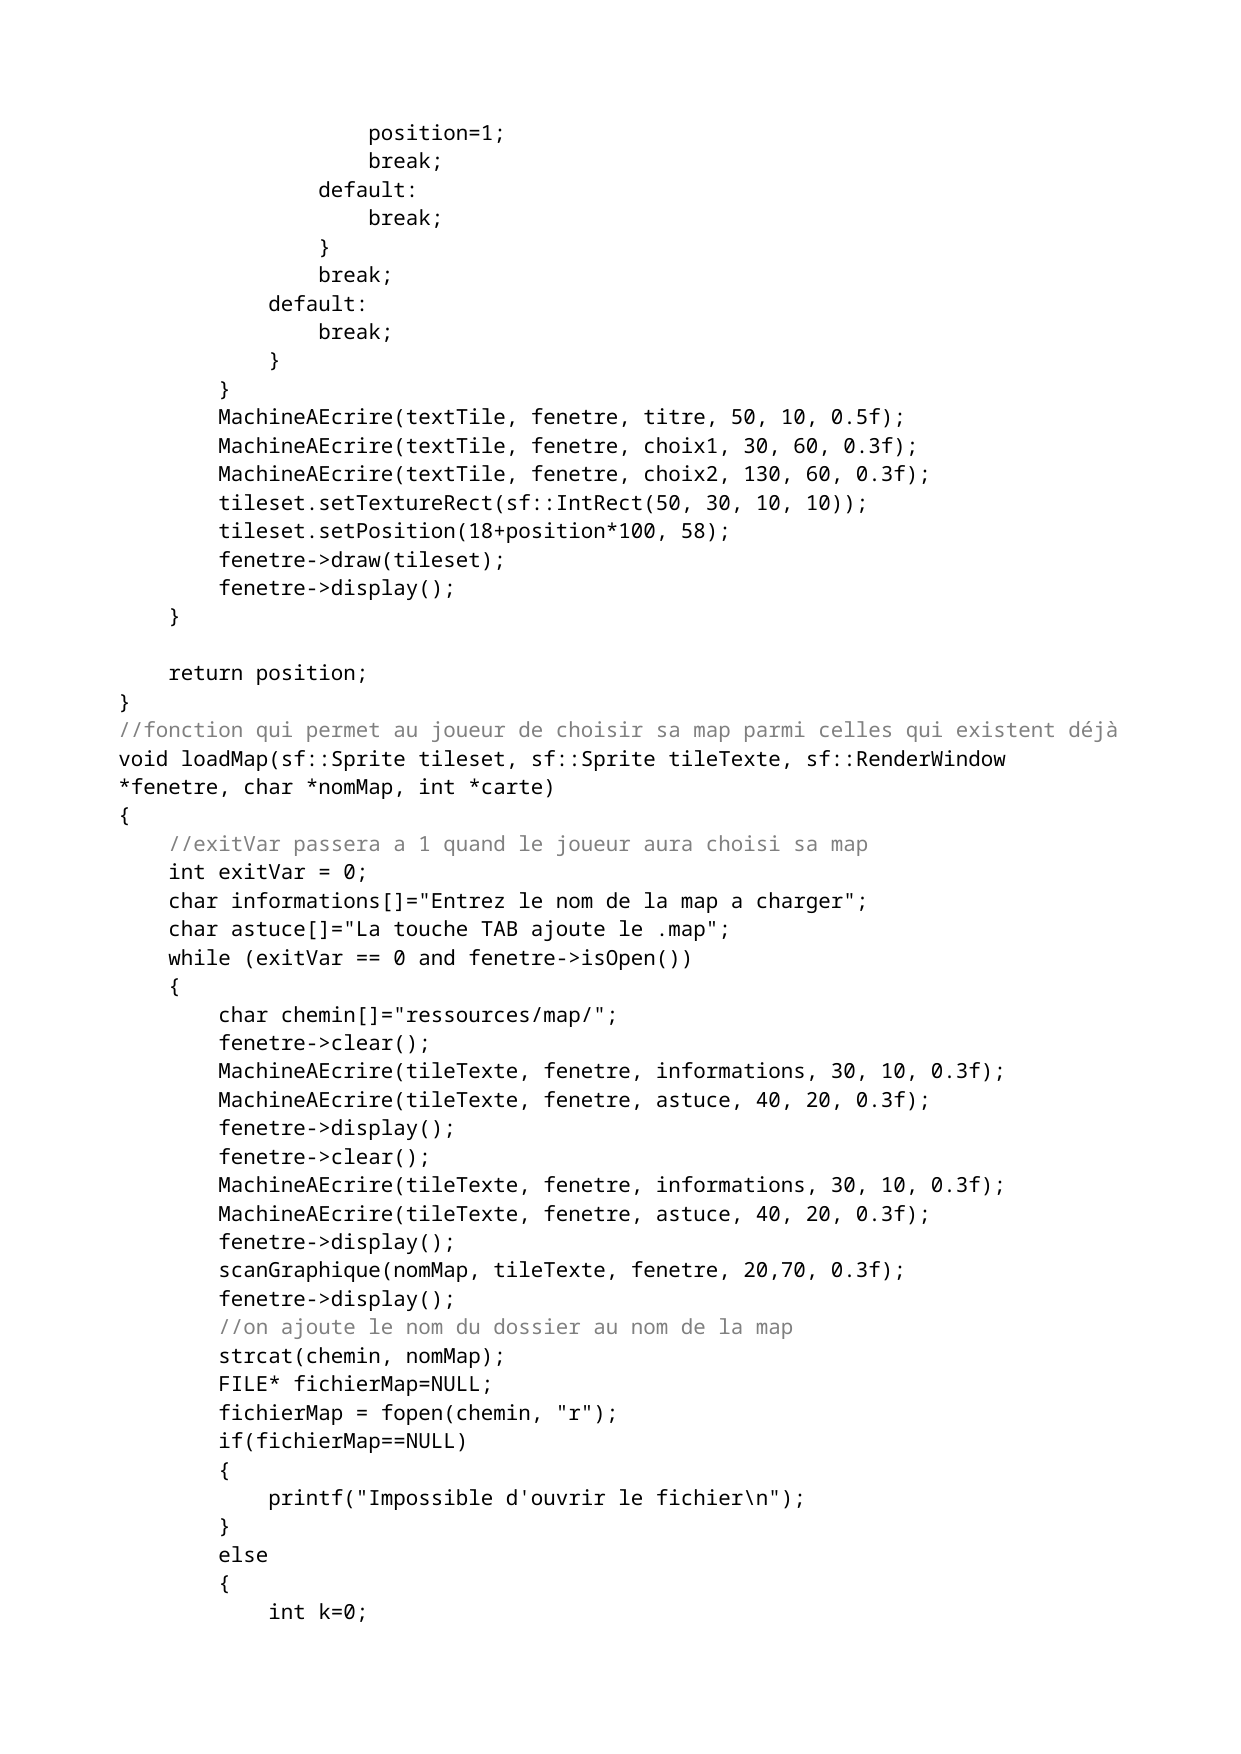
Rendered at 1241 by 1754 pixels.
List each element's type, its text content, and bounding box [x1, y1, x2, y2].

text while (exitVar == 0 and fenetre->isOpen()) [118, 943, 1122, 971]
text fenetre->draw(tileset); [118, 545, 1122, 573]
text MachineAEcrire(tileTexte, fenetre, astuce, 40, 20, 0.3f); [118, 1199, 1122, 1227]
text default: [118, 289, 1122, 317]
text MachineAEcrire(tileTexte, fenetre, astuce, 40, 20, 0.3f); [118, 1085, 1122, 1113]
text int k=0; [118, 1597, 1122, 1625]
text break; [118, 260, 1122, 289]
text scanGraphique(nomMap, tileTexte, fenetre, 20,70, 0.3f); [118, 1256, 1122, 1284]
text } [118, 232, 1122, 260]
text fenetre->display(); [118, 1113, 1122, 1142]
text { [118, 801, 1122, 829]
text break; [118, 147, 1122, 175]
text fenetre->clear(); [118, 1028, 1122, 1057]
text fichierMap = fopen(chemin, "r"); [118, 1398, 1122, 1426]
text fenetre->display(); [118, 1284, 1122, 1312]
text { [118, 1568, 1122, 1597]
text void loadMap(sf::Sprite tileset, sf::Sprite tileTexte, sf::RenderWindow *fenetre, char *nomMap, int *carte) [118, 744, 1122, 801]
text return position; [118, 658, 1122, 687]
text printf("Impossible d'ouvrir le fichier\n"); [118, 1483, 1122, 1512]
text { [118, 971, 1122, 1000]
text FILE* fichierMap=NULL; [118, 1369, 1122, 1398]
text } [118, 1512, 1122, 1540]
text char astuce[]="La touche TAB ajoute le .map"; [118, 914, 1122, 943]
text } [118, 687, 1122, 715]
text fenetre->clear(); [118, 1142, 1122, 1170]
text } [118, 602, 1122, 630]
text break; [118, 203, 1122, 232]
text char chemin[]="ressources/map/"; [118, 1000, 1122, 1028]
text tileset.setPosition(18+position*100, 58); [118, 516, 1122, 545]
text else [118, 1540, 1122, 1568]
text MachineAEcrire(tileTexte, fenetre, informations, 30, 10, 0.3f); [118, 1057, 1122, 1085]
text //fonction qui permet au joueur de choisir sa map parmi celles qui existent déjà [118, 715, 1122, 744]
text fenetre->display(); [118, 573, 1122, 602]
text strcat(chemin, nomMap); [118, 1341, 1122, 1369]
text if(fichierMap==NULL) [118, 1426, 1122, 1455]
text } [118, 346, 1122, 374]
text MachineAEcrire(tileTexte, fenetre, informations, 30, 10, 0.3f); [118, 1170, 1122, 1199]
text //exitVar passera a 1 quand le joueur aura choisi sa map [118, 829, 1122, 857]
text MachineAEcrire(textTile, fenetre, choix2, 130, 60, 0.3f); [118, 459, 1122, 488]
text { [118, 1455, 1122, 1483]
text char informations[]="Entrez le nom de la map a charger"; [118, 886, 1122, 914]
text } [118, 374, 1122, 402]
text fenetre->display(); [118, 1227, 1122, 1256]
text position=1; [118, 118, 1122, 147]
text tileset.setTextureRect(sf::IntRect(50, 30, 10, 10)); [118, 488, 1122, 516]
text int exitVar = 0; [118, 857, 1122, 886]
text MachineAEcrire(textTile, fenetre, choix1, 30, 60, 0.3f); [118, 431, 1122, 459]
text break; [118, 317, 1122, 346]
text //on ajoute le nom du dossier au nom de la map [118, 1312, 1122, 1341]
text default: [118, 175, 1122, 203]
text MachineAEcrire(textTile, fenetre, titre, 50, 10, 0.5f); [118, 402, 1122, 431]
